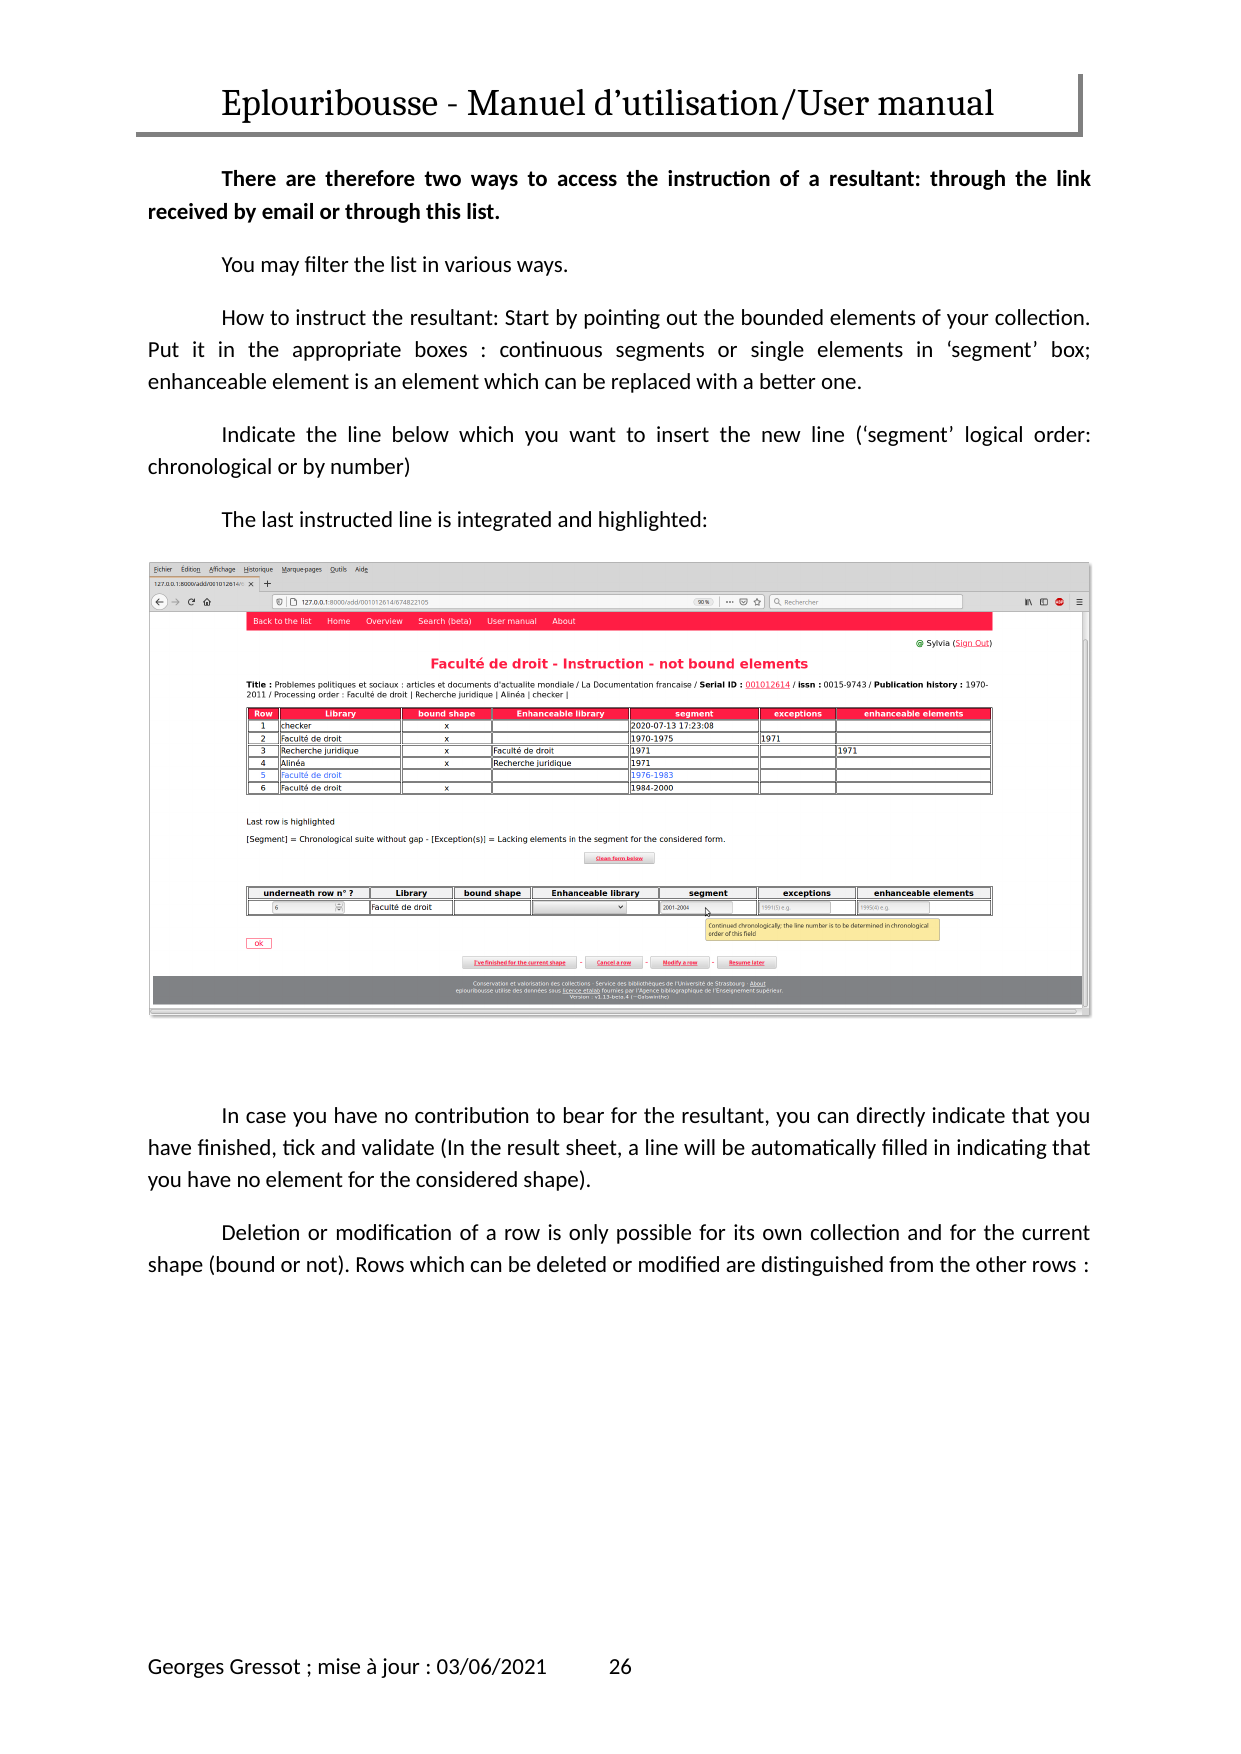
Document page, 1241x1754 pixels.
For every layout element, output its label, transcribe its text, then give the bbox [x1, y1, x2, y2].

text Deletion or modification of a row is only possible for its own collection and for the current shape (bound or not). Rows which can be deleted or modified are distinguished from the other rows : [148, 1218, 1093, 1278]
picture [147, 560, 1093, 1019]
text Indicate the line below which you want to insert the new line (‘segment’ logical order: chronological or by number) [148, 420, 1093, 480]
text You may filter the list in various ways. [148, 250, 1093, 278]
text The last instructed line is integrated and highlighted: [148, 505, 1093, 533]
text There are therefore two ways to access the instruction of a resultant: through the link received by email or through this list. [148, 164, 1093, 225]
text In case you have no contribution to bear for the resultant, you can directly indicate that you have finished, tick and validate (In the result sheet, a line will be automatically filled in indicating that you have no element for the considered shape). [148, 1101, 1093, 1193]
text How to instruct the resultant: Start by pointing out the bounded elements of your collection. Put it in the appropriate boxes : continuous segments or single elements in ‘segment’ box; enhanceable element is an element which can be replaced with a better one. [148, 303, 1093, 395]
